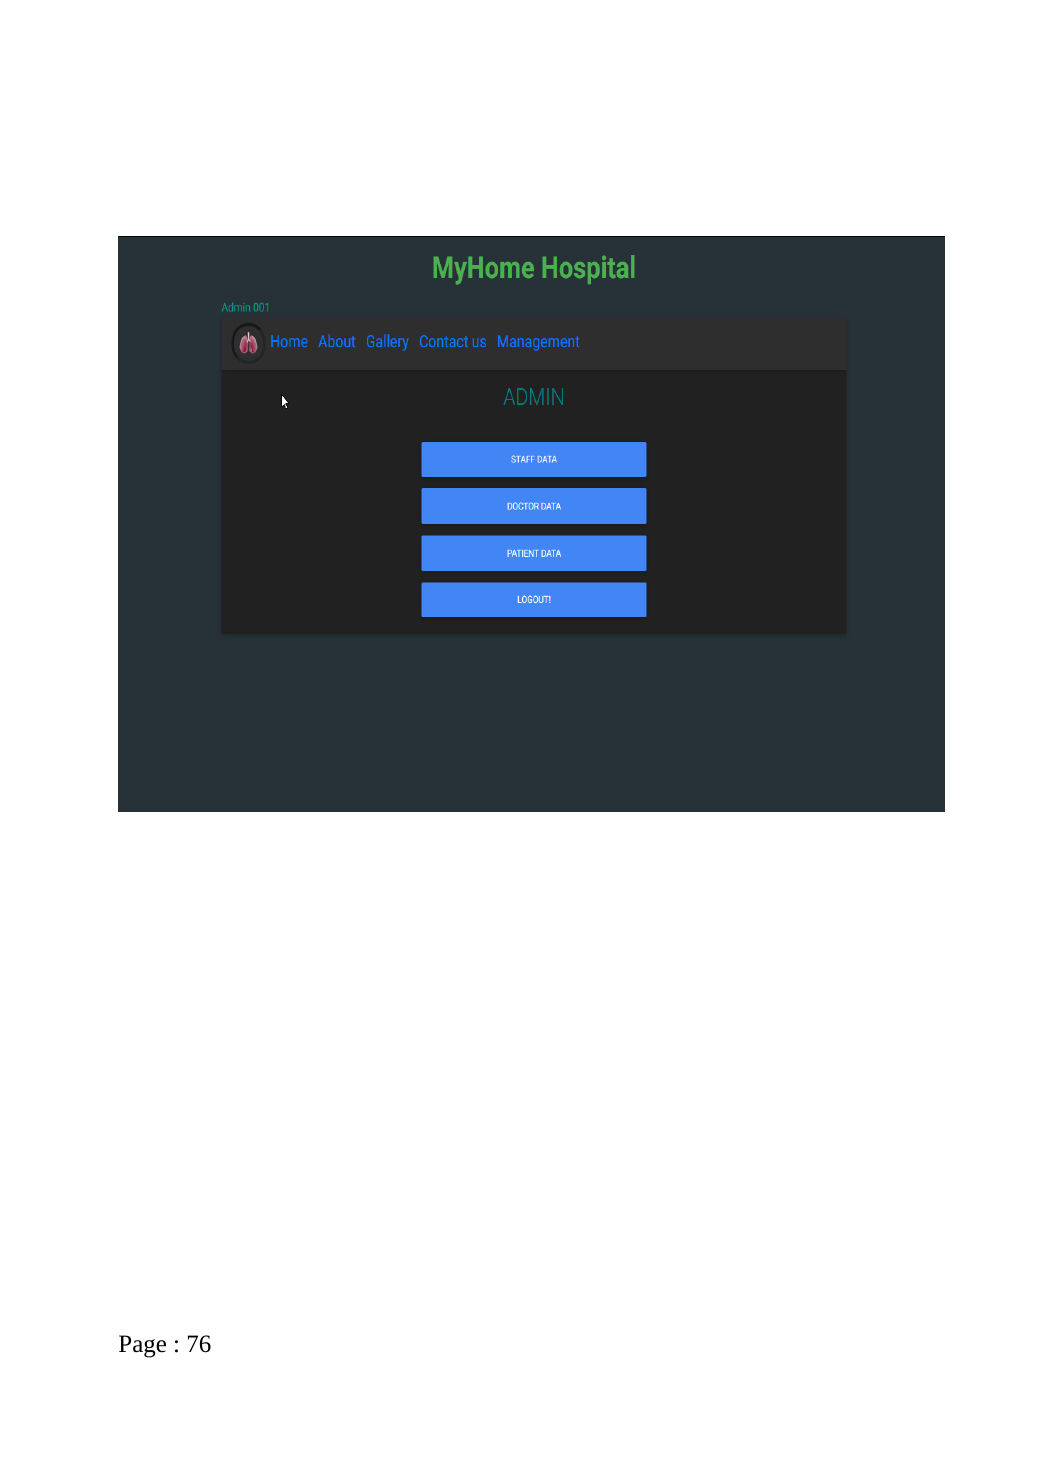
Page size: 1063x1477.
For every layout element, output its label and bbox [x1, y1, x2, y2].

picture [118, 236, 945, 812]
